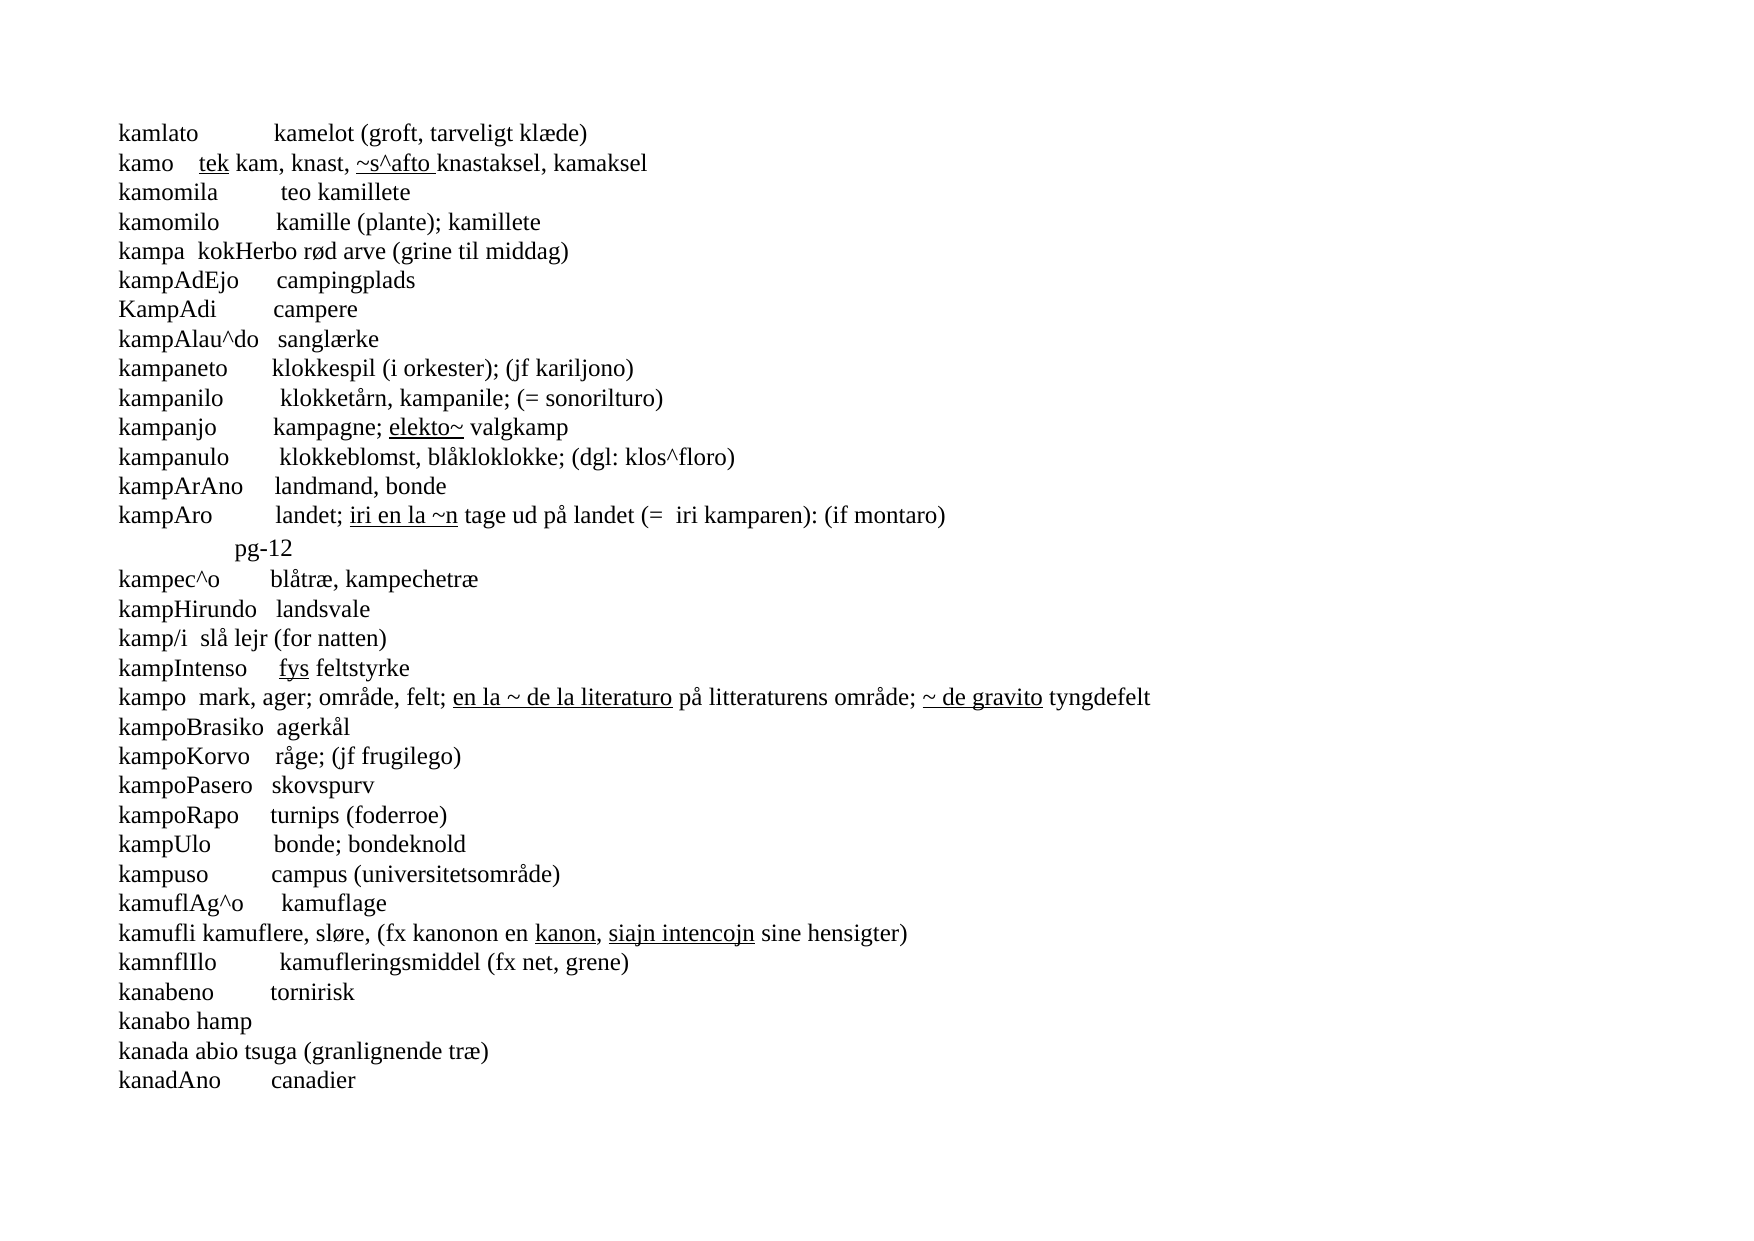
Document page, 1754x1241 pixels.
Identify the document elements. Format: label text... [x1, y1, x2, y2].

text kamnflIlo kamufleringsmiddel (fx net, grene) [118, 947, 1636, 977]
text kamlato kamelot (groft, tarveligt klæde) [118, 118, 1636, 148]
text kampUlo bonde; bondeknold [118, 829, 1636, 859]
text kampAlau^do sanglærke [118, 324, 1636, 353]
text kampAro landet; iri en la ~n tage ud på landet (= iri kamparen): (if montaro) [118, 501, 1636, 530]
text pg-12 [118, 530, 1636, 564]
text KampAdi campere [118, 294, 1636, 324]
text kampHirundo landsvale [118, 594, 1636, 623]
text kampoBrasiko agerkål [118, 712, 1636, 741]
text kampoKorvo råge; (jf frugilego) [118, 741, 1636, 771]
text kampanjo kampagne; elekto~ valgkamp [118, 412, 1636, 442]
text kanadAno canadier [118, 1065, 1636, 1095]
text kampoPasero skovspurv [118, 771, 1636, 800]
text kanada abio tsuga (granlignende træ) [118, 1036, 1636, 1065]
text kampo mark, ager; område, felt; en la ~ de la literaturo på litteraturens område; ~ de gravito tyngdefelt [118, 682, 1636, 712]
text kampuso campus (universitetsområde) [118, 859, 1636, 888]
text kampoRapo turnips (foderroe) [118, 800, 1636, 829]
text kampArAno landmand, bonde [118, 471, 1636, 501]
text kanabeno tornirisk [118, 977, 1636, 1006]
text kampec^o blåtræ, kampechetræ [118, 564, 1636, 594]
text kamomilo kamille (plante); kamillete [118, 207, 1636, 236]
text kampAdEjo campingplads [118, 266, 1636, 294]
text kampanilo klokketårn, kampanile; (= sonorilturo) [118, 383, 1636, 412]
text kamufli kamuflere, sløre, (fx kanonon en kanon, siajn intencojn sine hensigter) [118, 918, 1636, 947]
text kampIntenso fys feltstyrke [118, 653, 1636, 682]
text kamomila teo kamillete [118, 177, 1636, 207]
text kanabo hamp [118, 1006, 1636, 1036]
text kamuflAg^o kamuflage [118, 888, 1636, 918]
text kampa kokHerbo rød arve (grine til middag) [118, 236, 1636, 266]
text kamp/i slå lejr (for natten) [118, 623, 1636, 653]
text kamo tek kam, knast, ~s^afto knastaksel, kamaksel [118, 148, 1636, 177]
text kampaneto klokkespil (i orkester); (jf kariljono) [118, 353, 1636, 383]
text kampanulo klokkeblomst, blåkloklokke; (dgl: klos^floro) [118, 442, 1636, 471]
